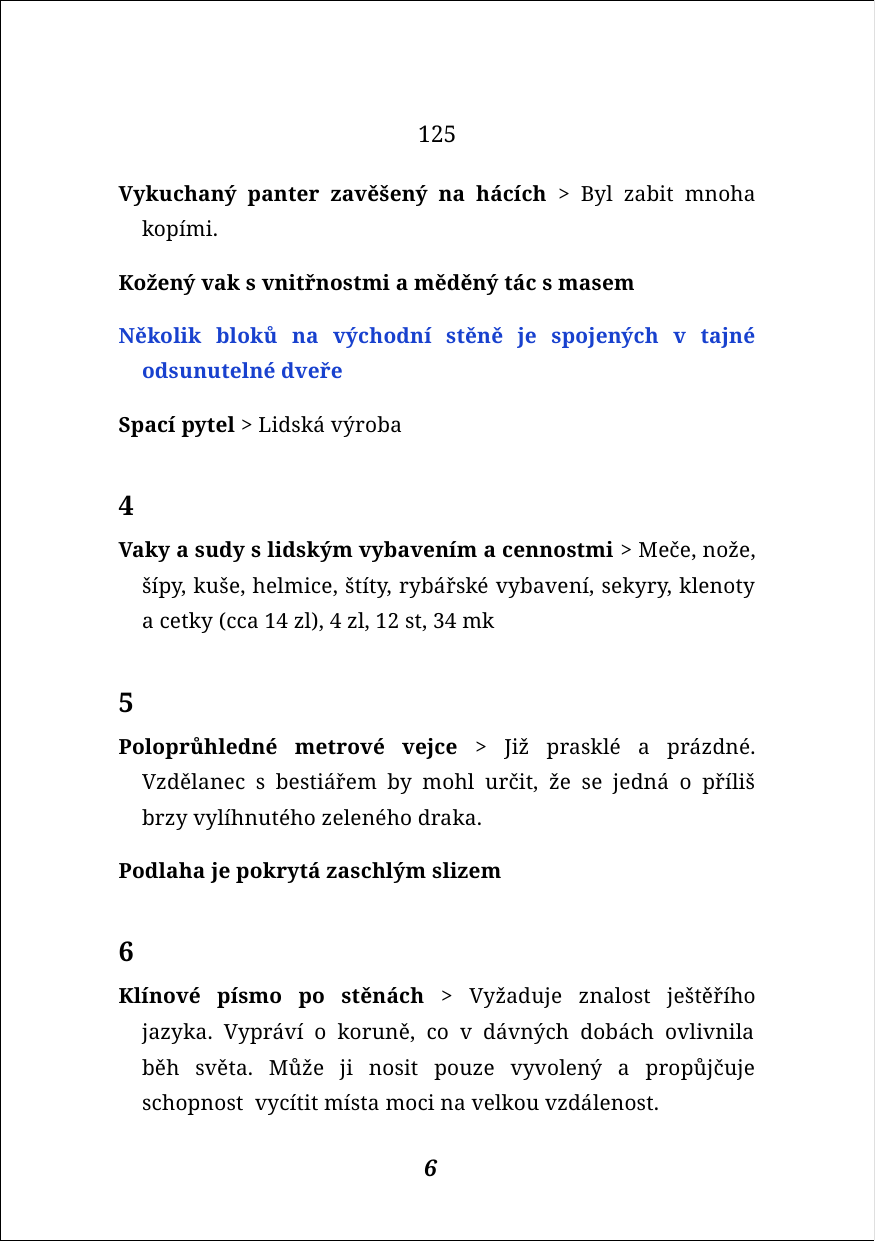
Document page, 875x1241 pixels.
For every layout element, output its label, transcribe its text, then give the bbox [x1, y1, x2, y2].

subtitle 4 [118, 487, 756, 523]
subtitle 5 [118, 683, 756, 720]
text Poloprůhledné metrové vejce > Již prasklé a prázdné. Vzdělanec s bestiářem by mohl určit, že se jedná o příliš brzy vylíhnutého zeleného draka. [118, 732, 756, 831]
text Podlaha je pokrytá zaschlým slizem [118, 856, 756, 884]
text Několik bloků na východní stěně je spojených v tajné odsunutelné dveře [118, 321, 756, 385]
text Vykuchaný panter zavěšený na hácích > Byl zabit mnoha kopími. [118, 179, 756, 243]
text Vaky a sudy s lidským vybavením a cennostmi > Meče, nože, šípy, kuše, helmice, štíty, rybářské vybavení, sekyry, klenoty a cetky (cca 14 zl), 4 zl, 12 st, 34 mk [118, 535, 756, 635]
text Klínové písmo po stěnách > Vyžaduje znalost ještěřího jazyka. Vypráví o koruně, co v dávných dobách ovlivnila běh světa. Může ji nosit pouze vyvolený a propůjčuje schopnost vycítit místa moci na velkou vzdálenost. [118, 982, 756, 1117]
text Spací pytel > Lidská výroba [118, 410, 756, 438]
subtitle 6 [118, 933, 756, 970]
text Kožený vak s vnitřnostmi a měděný tác s masem [118, 268, 756, 296]
